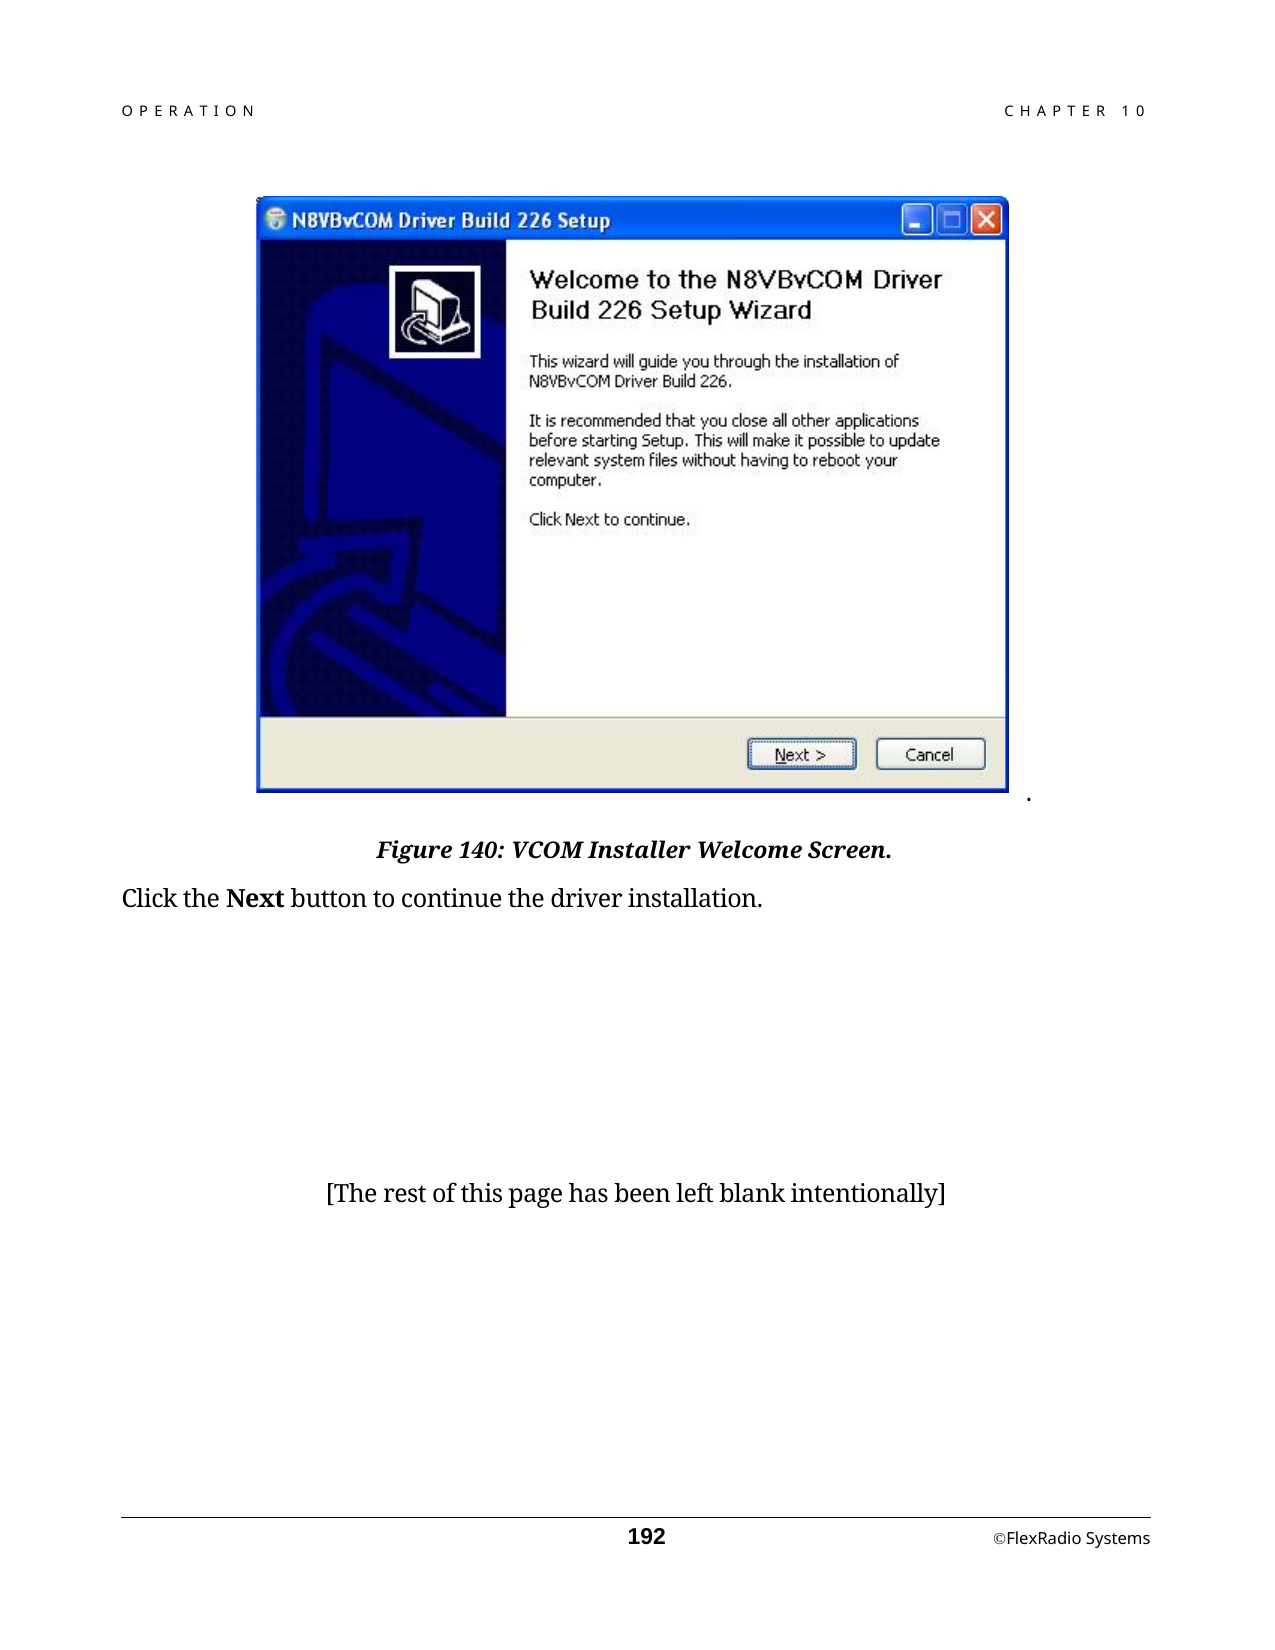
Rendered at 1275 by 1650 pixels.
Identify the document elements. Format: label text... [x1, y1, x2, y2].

text Click the Next button to continue the driver installation. [121, 881, 1151, 915]
picture [256, 196, 1009, 793]
text Figure 140: VCOM Installer Welcome Screen. [121, 834, 1151, 865]
text . [121, 187, 1151, 809]
text [The rest of this page has been left blank intentionally] [121, 1176, 1151, 1210]
